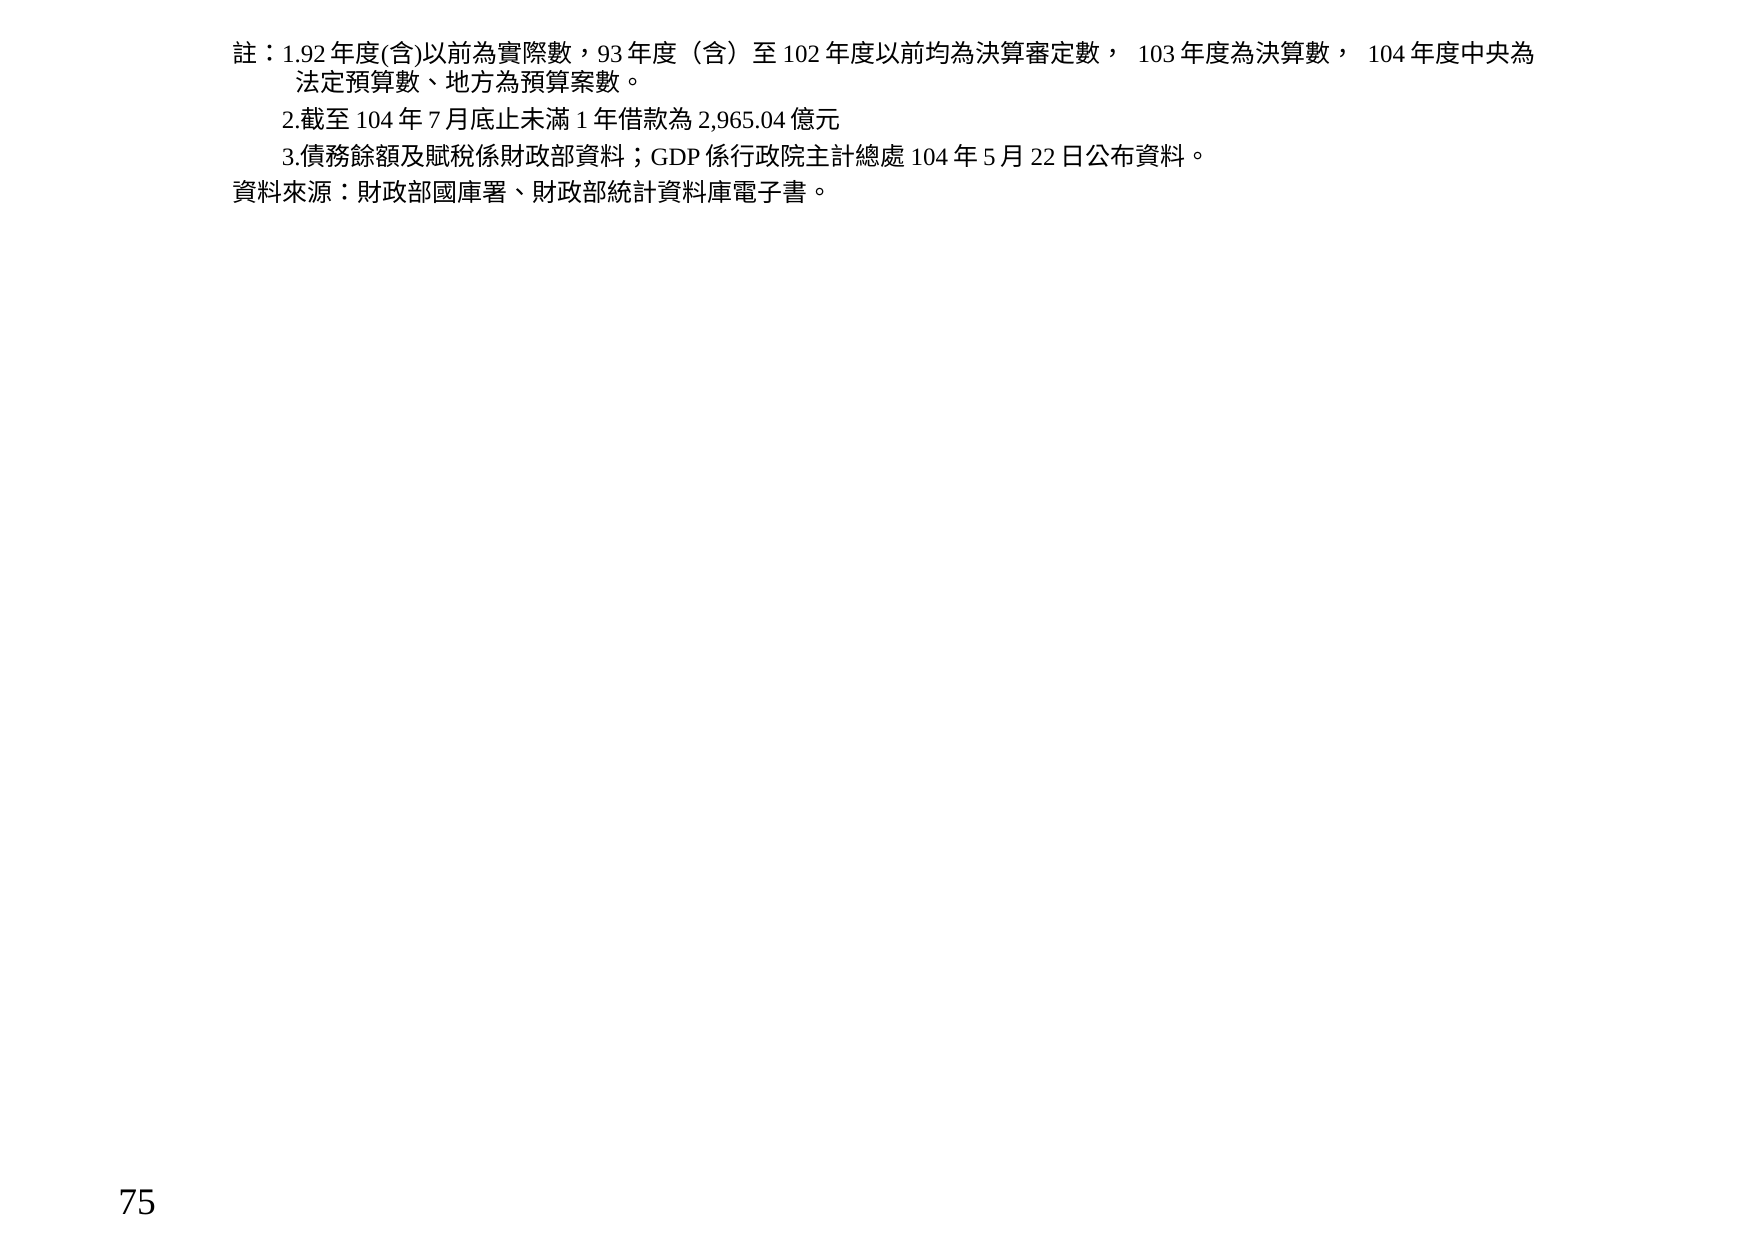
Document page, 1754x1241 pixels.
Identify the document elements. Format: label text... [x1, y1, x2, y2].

text 資料來源：財政部國庫署、財政部統計資料庫電子書。 [232, 178, 1543, 207]
text 3.債務餘額及賦稅係財政部資料；GDP係行政院主計總處104年5月22日公布資料。 [128, 142, 1543, 171]
text 2.截至104年7月底止未滿1年借款為2,965.04億元 [128, 105, 1543, 134]
text 註：1.92年度(含)以前為實際數，93年度（含）至102年度以前均為決算審定數， 103年度為決算數， 104年度中央為法定預算數、地方為預算案數。 [232, 39, 1543, 97]
